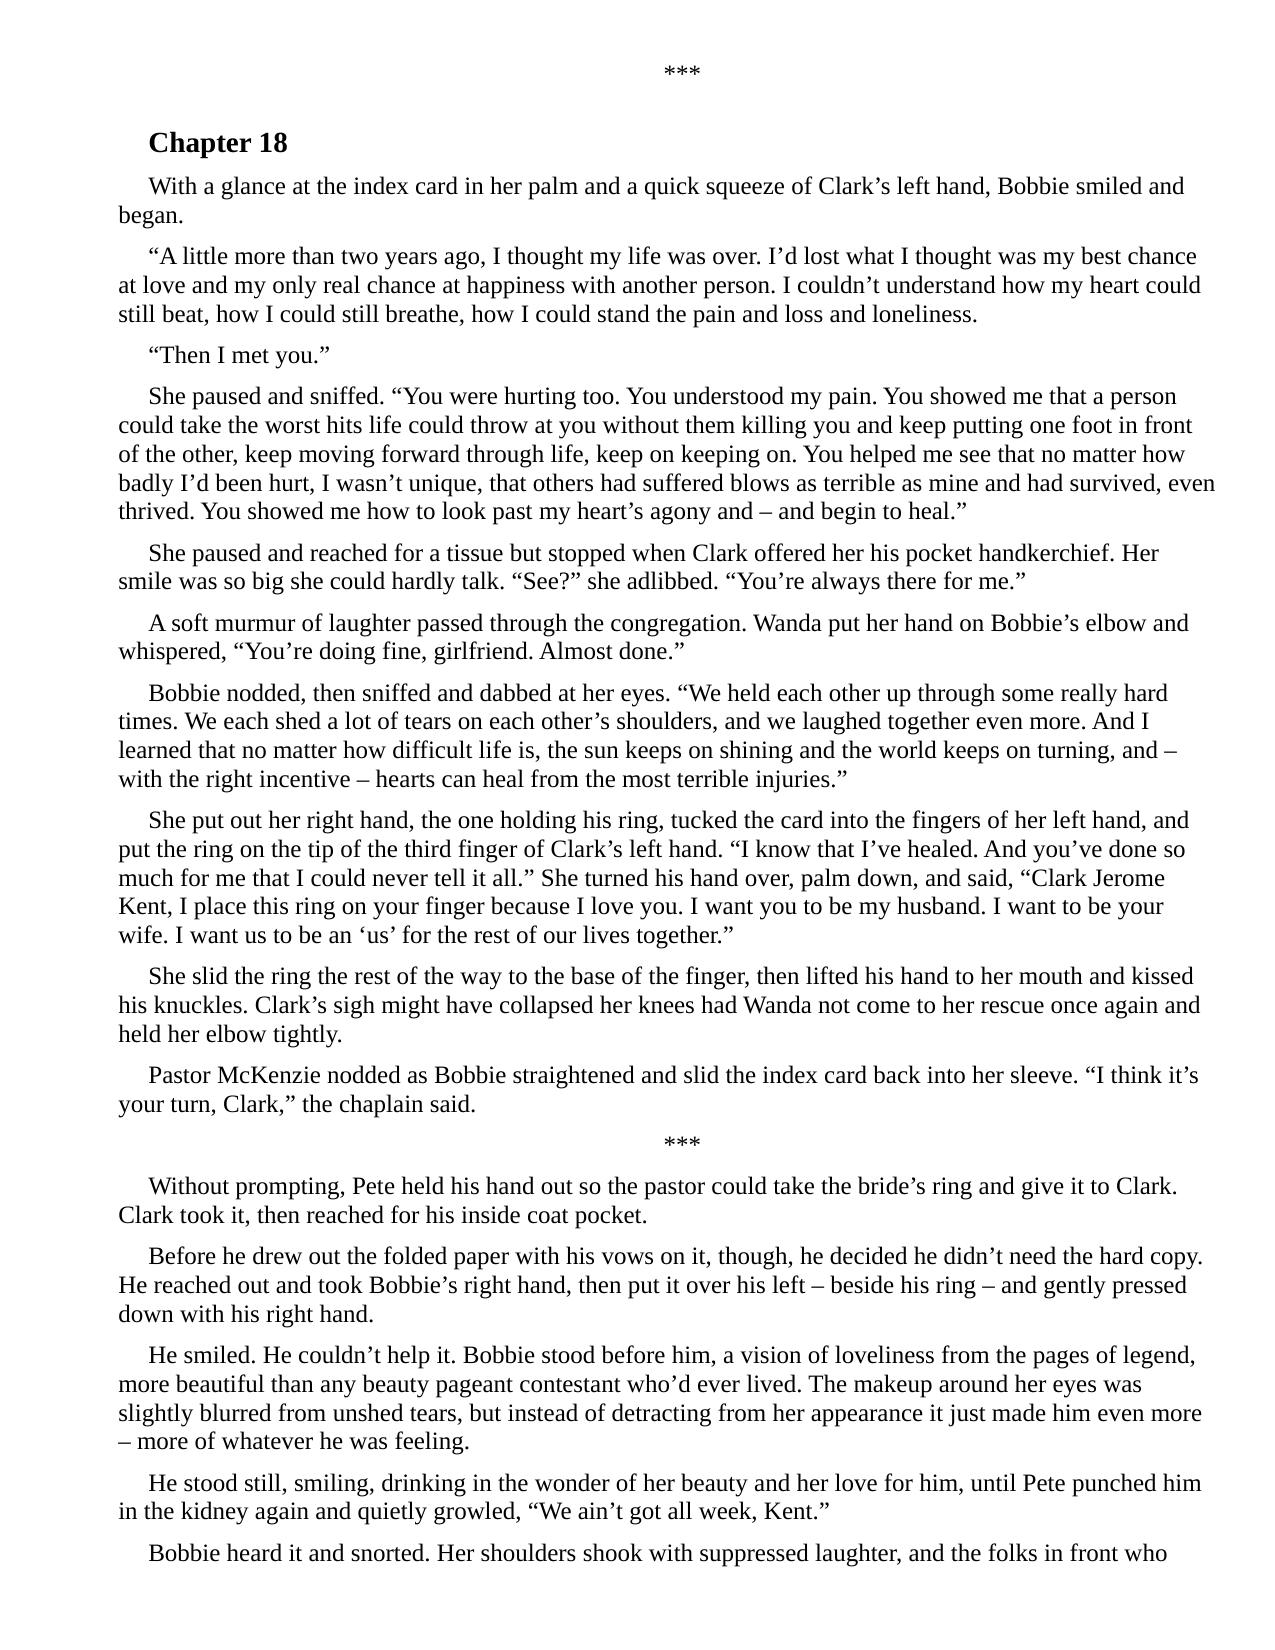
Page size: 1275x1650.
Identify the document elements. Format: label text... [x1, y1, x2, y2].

text She slid the ring the rest of the way to the base of the finger, then lifted his hand to her mouth and kissed his knuckles. Clark’s sigh might have collapsed her knees had Wanda not come to her rescue once again and held her elbow tightly. [118, 961, 1216, 1048]
text He smiled. He couldn’t help it. Bobbie stood before him, a vision of loveliness from the pages of legend, more beautiful than any beauty pageant contestant who’d ever lived. The makeup around her eyes was slightly blurred from unshed tears, but instead of detracting from her appearance it just made him even more – more of whatever he was feeling. [118, 1340, 1216, 1455]
text Bobbie nodded, then sniffed and dabbed at her eyes. “We held each other up through some really hard times. We each shed a lot of tears on each other’s shoulders, and we laughed together even more. And I learned that no matter how difficult life is, the sun keeps on shining and the world keeps on turning, and – with the right incentive – hearts can heal from the most terrible injuries.” [118, 678, 1216, 793]
text She paused and sniffed. “You were hurting too. You understood my pain. You showed me that a person could take the worst hits life could throw at you without them killing you and keep putting one foot in front of the other, keep moving forward through life, keep on keeping on. You helped me see that no matter how badly I’d been hurt, I wasn’t unique, that others had suffered blows as terrible as mine and had survived, even thrived. You showed me how to look past my heart’s agony and – and begin to heal.” [118, 381, 1216, 525]
text A soft murmur of laughter passed through the congregation. Wanda put her hand on Bobbie’s elbow and whispered, “You’re doing fine, girlfriend. Almost done.” [118, 608, 1216, 665]
text Pastor McKenzie nodded as Bobbie straightened and slid the index card back into her sleeve. “I think it’s your turn, Clark,” the chaplain said. [118, 1060, 1216, 1118]
text “Then I met you.” [118, 340, 1216, 369]
text Bobbie heard it and snorted. Her shoulders shook with suppressed laughter, and the folks in front who [118, 1538, 1216, 1566]
text Without prompting, Pete held his hand out so the pastor could take the bride’s ring and give it to Clark. Clark took it, then reached for his inside coat pocket. [118, 1171, 1216, 1229]
text “A little more than two years ago, I thought my life was over. I’d lost what I thought was my best chance at love and my only real chance at happiness with another person. I couldn’t understand how my heart could still beat, how I could still breathe, how I could stand the pain and loss and loneliness. [118, 241, 1216, 328]
text With a glance at the index card in her palm and a quick squeeze of Clark’s left hand, Bobbie smiled and began. [118, 171, 1216, 229]
text She put out her right hand, the one holding his ring, tucked the card into the fingers of her left hand, and put the ring on the tip of the third finger of Clark’s left hand. “I know that I’ve healed. And you’ve done so much for me that I could never tell it all.” She turned his hand over, palm down, and said, “Clark Jerome Kent, I place this ring on your finger because I love you. I want you to be my husband. I want to be your wife. I want us to be an ‘us’ for the rest of our lives together.” [118, 805, 1216, 949]
text He stood still, smiling, drinking in the wonder of her beauty and her love for him, until Pete punched him in the kidney again and quietly growled, “We ain’t got all week, Kent.” [118, 1468, 1216, 1525]
text She paused and reached for a tissue but stopped when Clark offered her his pocket handkerchief. Her smile was so big she could hardly talk. “See?” she adlibbed. “You’re always there for me.” [118, 538, 1216, 595]
text *** [118, 1130, 1216, 1159]
text *** [118, 59, 1216, 88]
text Before he drew out the folded paper with his vows on it, though, he decided he didn’t need the hard copy. He reached out and took Bobbie’s right hand, then put it over his left – beside his ring – and gently pressed down with his right hand. [118, 1241, 1216, 1328]
subtitle Chapter 18 [118, 125, 1216, 159]
